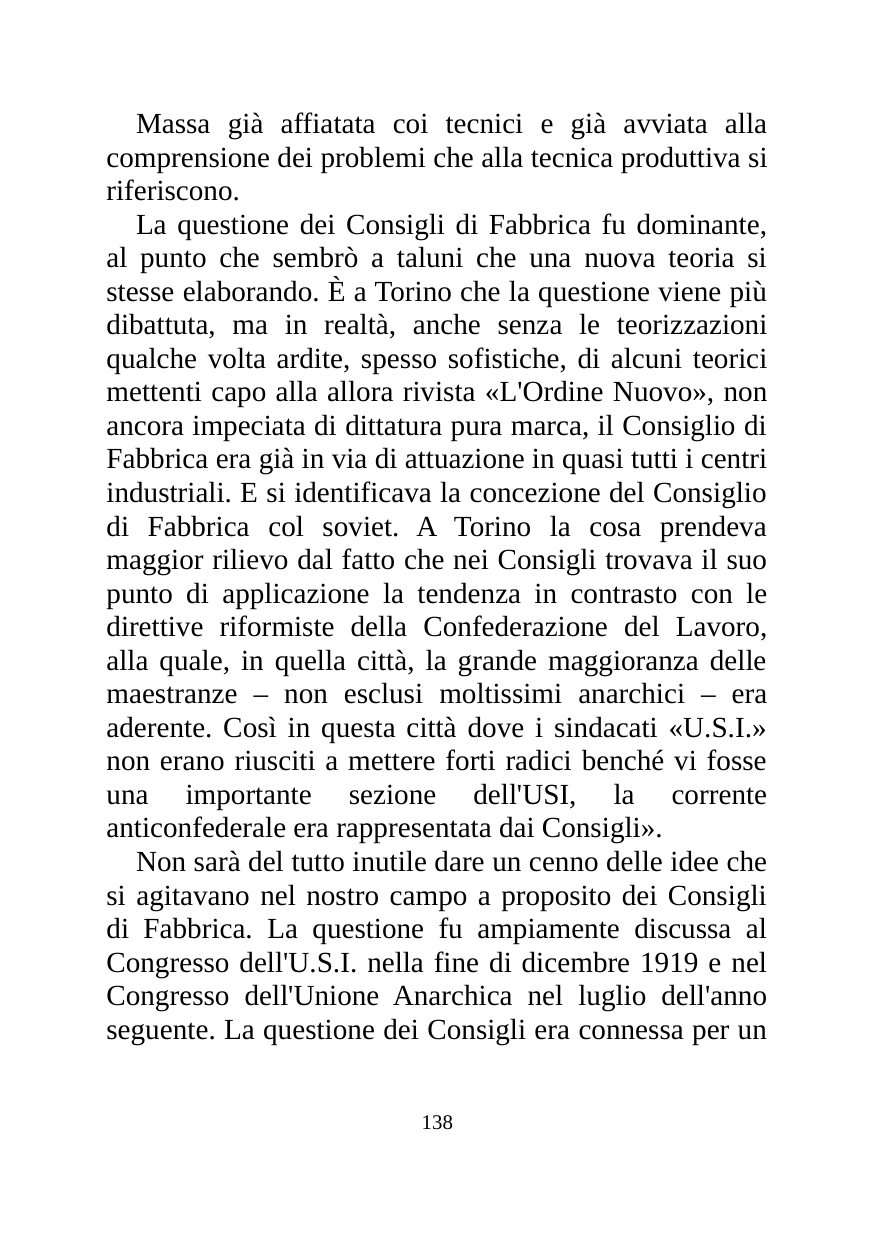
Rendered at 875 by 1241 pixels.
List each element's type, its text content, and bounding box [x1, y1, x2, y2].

text Massa già affiatata coi tecnici e già avviata alla comprensione dei problemi che alla tecnica produttiva si riferiscono. [106, 106, 768, 207]
text La questione dei Consigli di Fabbrica fu dominante, al punto che sembrò a taluni che una nuova teoria si stesse elaborando. È a Torino che la questione viene più dibattuta, ma in realtà, anche senza le teorizzazioni qualche volta ardite, spesso sofistiche, di alcuni teorici mettenti capo alla allora rivista «L'Ordine Nuovo», non ancora impeciata di dittatura pura marca, il Consiglio di Fabbrica era già in via di attuazione in quasi tutti i centri industriali. E si identificava la concezione del Consiglio di Fabbrica col soviet. A Torino la cosa prendeva maggior rilievo dal fatto che nei Consigli trovava il suo punto di applicazione la tendenza in contrasto con le direttive riformiste della Confederazione del Lavoro, alla quale, in quella città, la grande maggioranza delle maestranze – non esclusi moltissimi anarchici – era aderente. Così in questa città dove i sindacati «U.S.I.» non erano riusciti a mettere forti radici benché vi fosse una importante sezione dell'USI, la corrente anticonfederale era rappresentata dai Consigli». [106, 207, 768, 844]
text Non sarà del tutto inutile dare un cenno delle idee che si agitavano nel nostro campo a proposito dei Consigli di Fabbrica. La questione fu ampiamente discussa al Congresso dell'U.S.I. nella fine di dicembre 1919 e nel Congresso dell'Unione Anarchica nel luglio dell'anno seguente. La questione dei Consigli era connessa per un [106, 844, 768, 1045]
